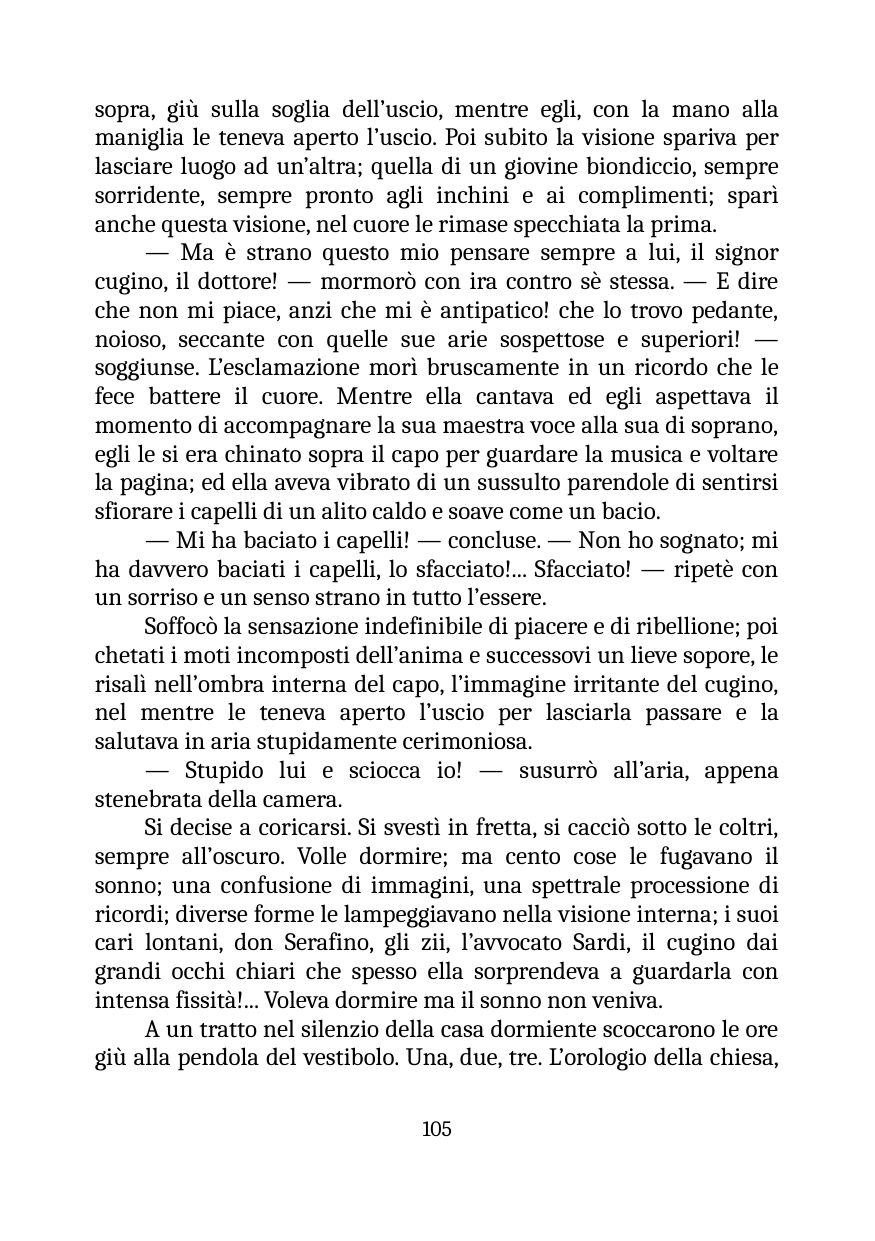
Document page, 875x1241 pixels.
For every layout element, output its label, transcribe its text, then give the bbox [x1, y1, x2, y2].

text — Ma è strano questo mio pensare sempre a lui, il signor cugino, il dottore! — mormorò con ira contro sè stessa. — E dire che non mi piace, anzi che mi è antipatico! che lo trovo pedante, noioso, seccante con quelle sue arie sospettose e superiori! — soggiunse. L’esclamazione morì bruscamente in un ricordo che le fece battere il cuore. Mentre ella cantava ed egli aspettava il momento di accompagnare la sua maestra voce alla sua di soprano, egli le si era chinato sopra il capo per guardare la musica e voltare la pagina; ed ella aveva vibrato di un sussulto parendole di sentirsi sfiorare i capelli di un alito caldo e soave come un bacio. [94, 238, 779, 526]
text — Mi ha baciato i capelli! — concluse. — Non ho sognato; mi ha davvero baciati i capelli, lo sfacciato!... Sfacciato! — ripetè con un sorriso e un senso strano in tutto l’essere. [94, 526, 779, 612]
text — Stupido lui e sciocca io! — susurrò all’aria, appena stenebrata della camera. [94, 756, 779, 813]
text A un tratto nel silenzio della casa dormiente scoccarono le ore giù alla pendola del vestibolo. Una, due, tre. L’orologio della chiesa, [94, 1014, 779, 1072]
text sopra, giù sulla soglia dell’uscio, mentre egli, con la mano alla maniglia le teneva aperto l’uscio. Poi subito la visione spariva per lasciare luogo ad un’altra; quella di un giovine biondiccio, sempre sorridente, sempre pronto agli inchini e ai complimenti; sparì anche questa visione, nel cuore le rimase specchiata la prima. [94, 94, 779, 238]
text Soffocò la sensazione indefinibile di piacere e di ribellione; poi chetati i moti incomposti dell’anima e successovi un lieve sopore, le risalì nell’ombra interna del capo, l’immagine irritante del cugino, nel mentre le teneva aperto l’uscio per lasciarla passare e la salutava in aria stupidamente cerimoniosa. [94, 612, 779, 756]
text Si decise a coricarsi. Si svestì in fretta, si cacciò sotto le coltri, sempre all’oscuro. Volle dormire; ma cento cose le fugavano il sonno; una confusione di immagini, una spettrale processione di ricordi; diverse forme le lampeggiavano nella visione interna; i suoi cari lontani, don Serafino, gli zii, l’avvocato Sardi, il cugino dai grandi occhi chiari che spesso ella sorprendeva a guardarla con intensa fissità!... Voleva dormire ma il sonno non veniva. [94, 813, 779, 1014]
